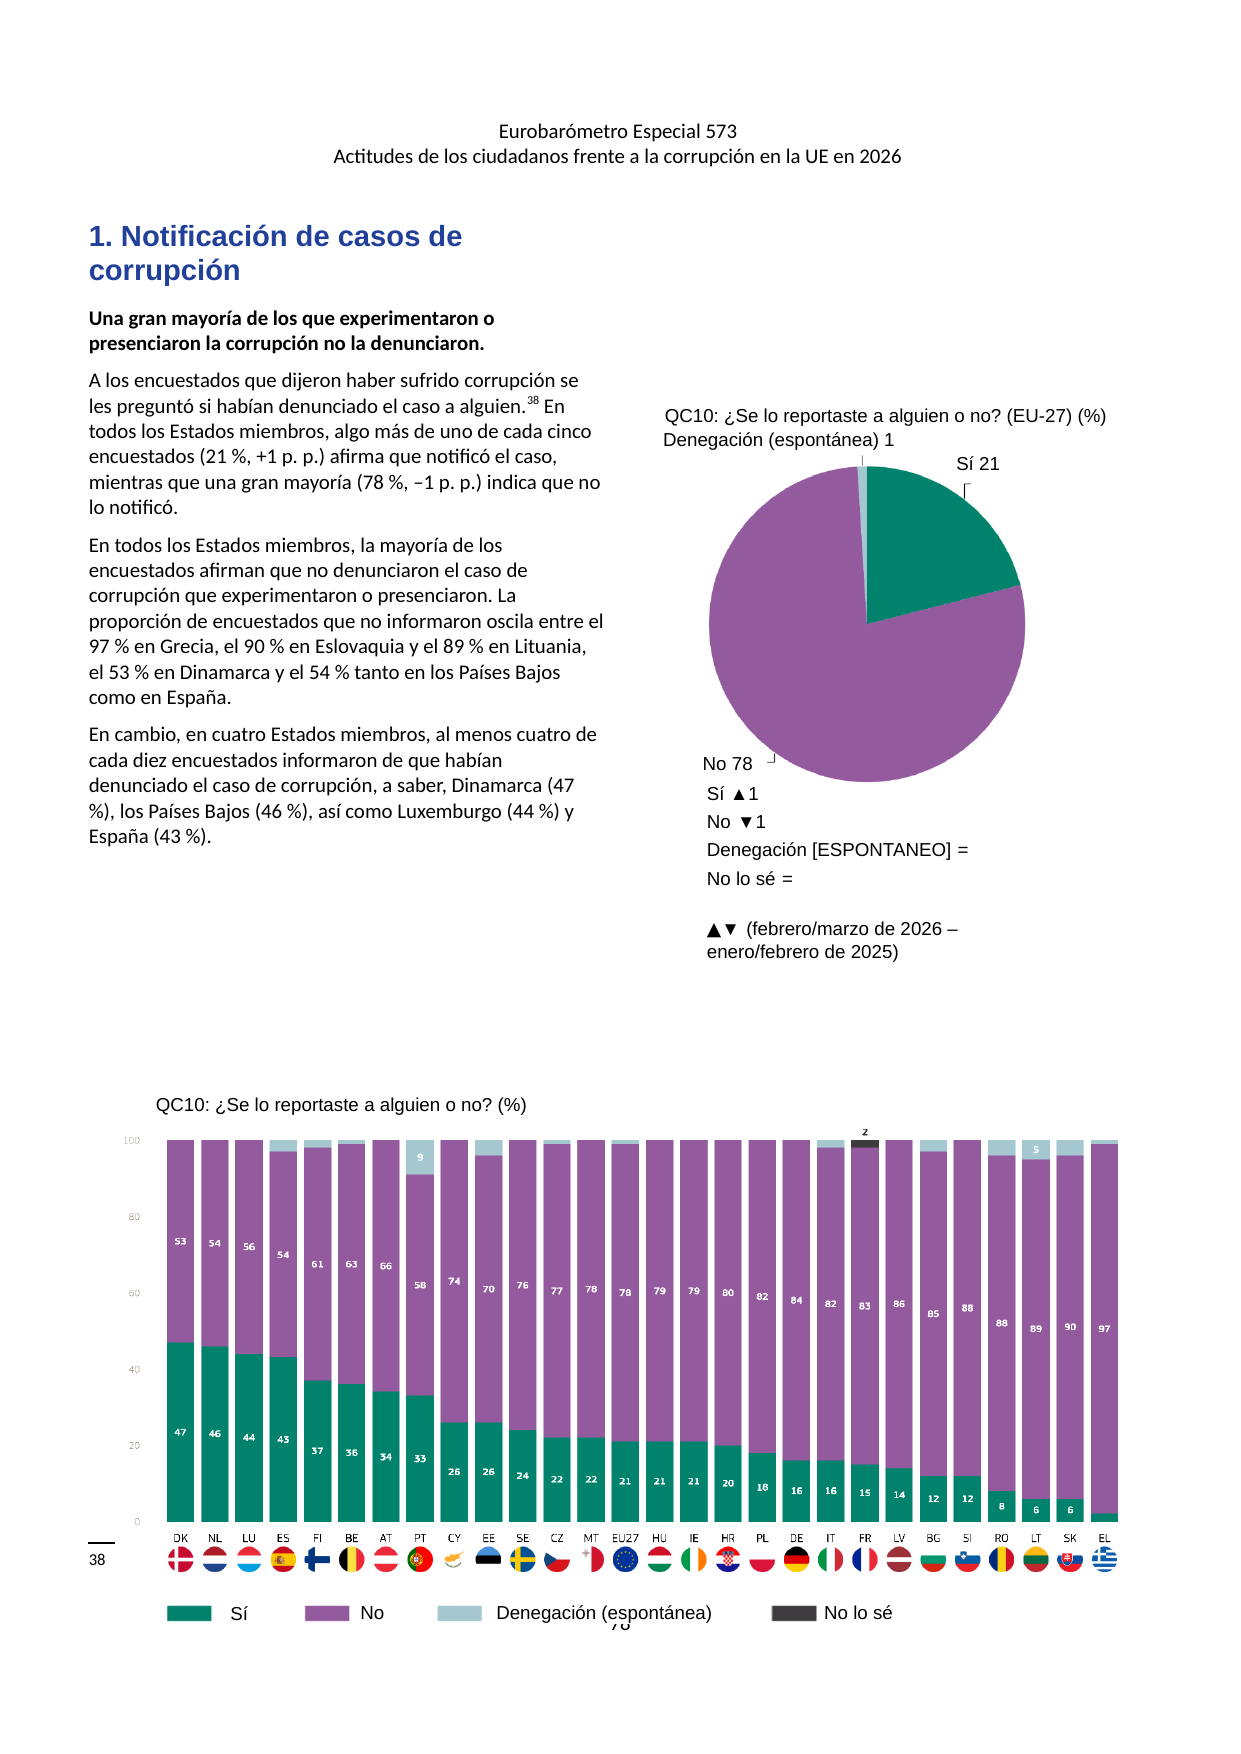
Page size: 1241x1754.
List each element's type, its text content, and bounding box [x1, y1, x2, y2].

picture [705, 451, 1031, 786]
picture [162, 1595, 818, 1624]
text En todos los Estados miembros, la mayoría de los encuestados afirman que no denunciaron el caso de corrupción que experimentaron o presenciaron. La proporción de encuestados que no informaron oscila entre el 97 % en Grecia, el 90 % en Eslovaquia y el 89 % en Lituania, el 53 % en Dinamarca y el 54 % tanto en los Países Bajos como en España. [88, 532, 605, 710]
text Una gran mayoría de los que experimentaron o presenciaron la corrupción no la denunciaron. [88, 305, 605, 356]
subtitle 1. Notificación de casos de corrupción [88, 219, 605, 286]
picture [115, 1129, 1125, 1578]
text En cambio, en cuatro Estados miembros, al menos cuatro de cada diez encuestados informaron de que habían denunciado el caso de corrupción, a saber, Dinamarca (47 %), los Países Bajos (46 %), así como Luxemburgo (44 %) y España (43 %). [88, 722, 605, 849]
text A los encuestados que dijeron haber sufrido corrupción se les preguntó si habían denunciado el caso a alguien. En todos los Estados miembros, algo más de uno de cada cinco encuestados (21 %, +1 p. p.) afirma que notificó el caso, mientras que una gran mayoría (78 %, –1 p. p.) indica que no lo notificó. [88, 367, 605, 520]
